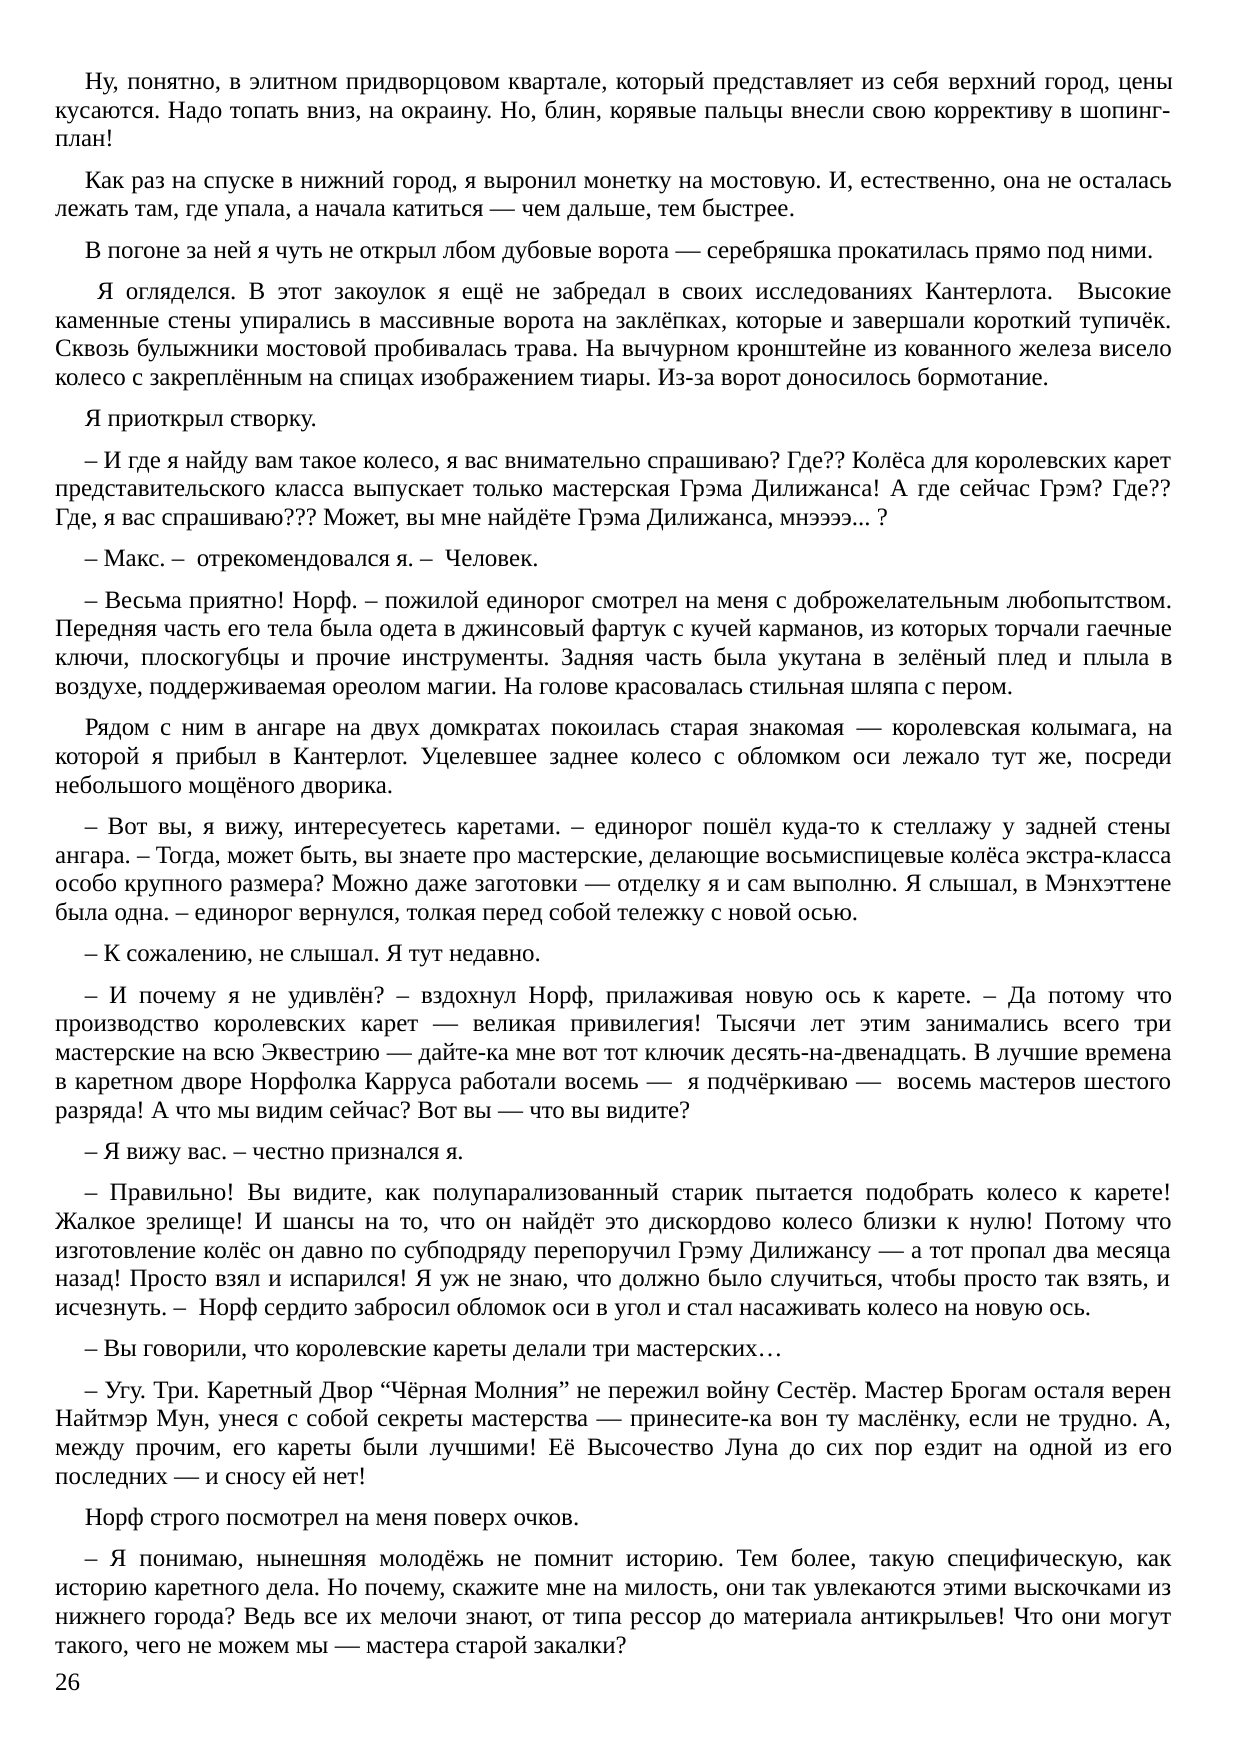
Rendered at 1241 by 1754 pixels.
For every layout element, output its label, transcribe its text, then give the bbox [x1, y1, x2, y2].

text В погоне за ней я чуть не открыл лбом дубовые ворота — серебряшка прокатилась прямо под ними. [55, 235, 1173, 263]
text – Весьма приятно! Норф. – пожилой единорог смотрел на меня с доброжелательным любопытством. Передняя часть его тела была одета в джинсовый фартук с кучей карманов, из которых торчали гаечные ключи, плоскогубцы и прочие инструменты. Задняя часть была укутана в зелёный плед и плыла в воздухе, поддерживаемая ореолом магии. На голове красовалась стильная шляпа с пером. [55, 585, 1173, 700]
text Рядом с ним в ангаре на двух домкратах покоилась старая знакомая — королевская колымага, на которой я прибыл в Кантерлот. Уцелевшее заднее колесо с обломком оси лежало тут же, посреди небольшого мощёного дворика. [55, 712, 1173, 798]
text – И где я найду вам такое колесо, я вас внимательно спрашиваю? Где?? Колёса для королевских карет представительского класса выпускает только мастерская Грэма Дилижанса! А где сейчас Грэм? Где?? Где, я вас спрашиваю??? Может, вы мне найдёте Грэма Дилижанса, мнээээ... ? [55, 445, 1173, 531]
text – К сожалению, не слышал. Я тут недавно. [55, 938, 1173, 967]
text – Угу. Три. Каретный Двор “Чёрная Молния” не пережил войну Сестёр. Мастер Брогам осталя верен Найтмэр Мун, унеся с собой секреты мастерства — принесите-ка вон ту маслёнку, если не трудно. А, между прочим, его кареты были лучшими! Её Высочество Луна до сих пор ездит на одной из его последних — и сносу ей нет! [55, 1375, 1173, 1490]
text Ну, понятно, в элитном придворцовом квартале, который представляет из себя верхний город, цены кусаются. Надо топать вниз, на окраину. Но, блин, корявые пальцы внесли свою коррективу в шопинг-план! [55, 66, 1173, 152]
text – Вот вы, я вижу, интересуетесь каретами. – единорог пошёл куда-то к стеллажу у задней стены ангара. – Тогда, может быть, вы знаете про мастерские, делающие восьмиспицевые колёса экстра-класса особо крупного размера? Можно даже заготовки — отделку я и сам выполню. Я слышал, в Мэнхэттене была одна. – единорог вернулся, толкая перед собой тележку с новой осью. [55, 811, 1173, 926]
text – И почему я не удивлён? – вздохнул Норф, прилаживая новую ось к карете. – Да потому что производство королевских карет — великая привилегия! Тысячи лет этим занимались всего три мастерские на всю Эквестрию — дайте-ка мне вот тот ключик десять-на-двенадцать. В лучшие времена в каретном дворе Норфолка Карруса работали восемь — я подчёркиваю — восемь мастеров шестого разряда! А что мы видим сейчас? Вот вы — что вы видите? [55, 980, 1173, 1123]
text Норф строго посмотрел на меня поверх очков. [55, 1502, 1173, 1531]
text – Вы говорили, что королевские кареты делали три мастерских… [55, 1333, 1173, 1362]
text – Правильно! Вы видите, как полупарализованный старик пытается подобрать колесо к карете! Жалкое зрелище! И шансы на то, что он найдёт это дискордово колесо близки к нулю! Потому что изготовление колёс он давно по субподряду перепоручил Грэму Дилижансу — а тот пропал два месяца назад! Просто взял и испарился! Я уж не знаю, что должно было случиться, чтобы просто так взять, и исчезнуть. – Норф сердито забросил обломок оси в угол и стал насаживать колесо на новую ось. [55, 1177, 1173, 1321]
text Как раз на спуске в нижний город, я выронил монетку на мостовую. И, естественно, она не осталась лежать там, где упала, а начала катиться — чем дальше, тем быстрее. [55, 165, 1173, 222]
text Я огляделся. В этот закоулок я ещё не забредал в своих исследованиях Кантерлота. Высокие каменные стены упирались в массивные ворота на заклёпках, которые и завершали короткий тупичёк. Сквозь булыжники мостовой пробивалась трава. На вычурном кронштейне из кованного железа висело колесо с закреплённым на спицах изображением тиары. Из-за ворот доносилось бормотание. [55, 276, 1173, 391]
text – Я вижу вас. – честно признался я. [55, 1136, 1173, 1165]
text – Макс. – отрекомендовался я. – Человек. [55, 543, 1173, 572]
text – Я понимаю, нынешняя молодёжь не помнит историю. Тем более, такую специфическую, как историю каретного дела. Но почему, скажите мне на милость, они так увлекаются этими выскочками из нижнего города? Ведь все их мелочи знают, от типа рессор до материала антикрыльев! Что они могут такого, чего не можем мы — мастера старой закалки? [55, 1543, 1173, 1658]
text Я приоткрыл створку. [55, 403, 1173, 432]
